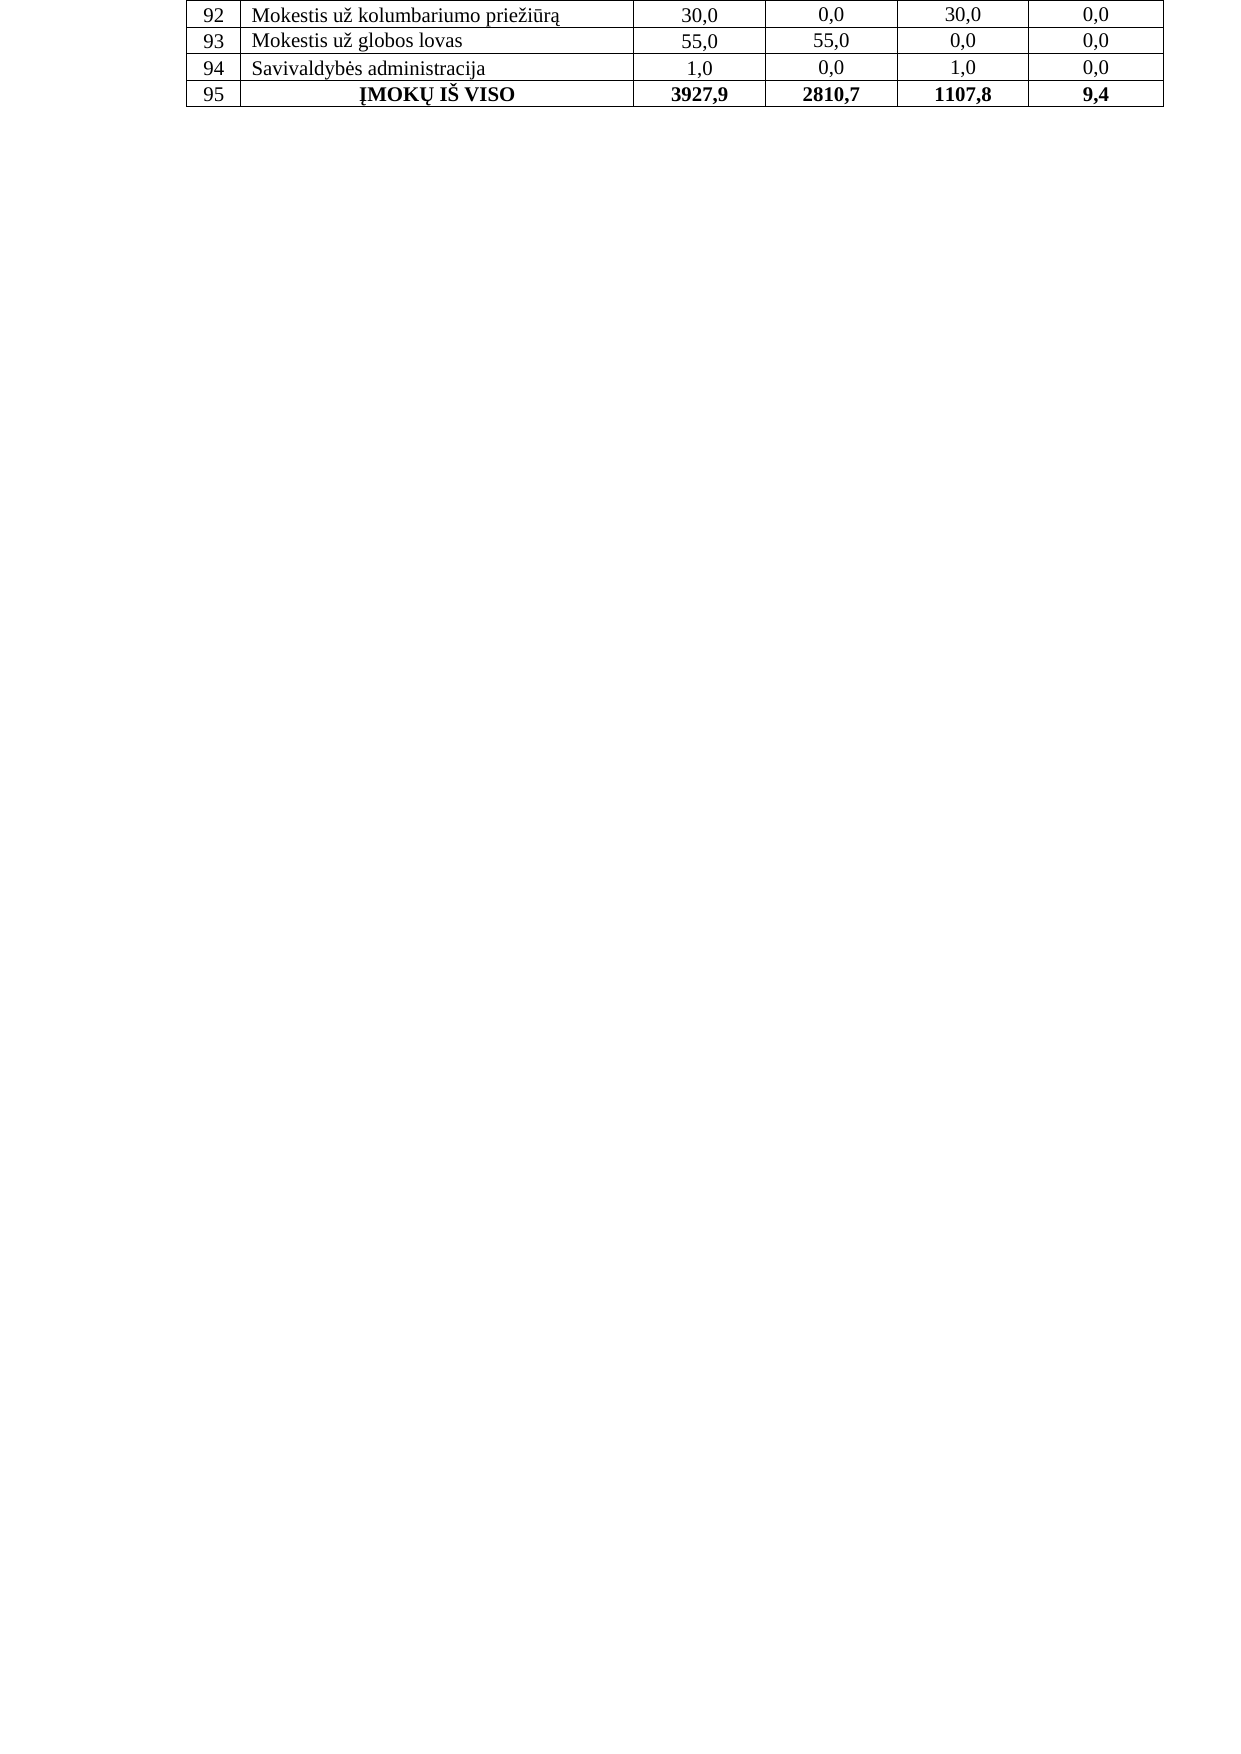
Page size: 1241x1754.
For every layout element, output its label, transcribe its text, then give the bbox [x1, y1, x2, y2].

table_cell 94 [187, 54, 240, 80]
table_cell 0,0 [766, 54, 897, 80]
table_cell 1,0 [634, 54, 765, 80]
table_cell Savivaldybės administracija [241, 54, 633, 80]
table_cell 55,0 [634, 28, 765, 53]
table_cell 55,0 [766, 28, 897, 53]
table_cell 1107,8 [898, 81, 1028, 106]
table_cell Mokestis už kolumbariumo priežiūrą [241, 1, 633, 27]
table_cell 0,0 [1029, 54, 1163, 80]
table_cell 95 [187, 81, 240, 106]
table_cell 30,0 [898, 1, 1028, 27]
table_cell 3927,9 [634, 81, 765, 106]
table_cell 0,0 [1029, 28, 1163, 53]
table_cell 9,4 [1029, 81, 1163, 106]
table_cell ĮMOKŲ IŠ VISO [241, 81, 633, 106]
table_cell 30,0 [634, 1, 765, 27]
table_cell 93 [187, 28, 240, 53]
table_cell Mokestis už globos lovas [241, 28, 633, 53]
table_cell 0,0 [766, 1, 897, 27]
table_cell 2810,7 [766, 81, 897, 106]
table_cell 0,0 [898, 28, 1028, 53]
table_cell 1,0 [898, 54, 1028, 80]
table_cell 92 [187, 1, 240, 27]
table_cell 0,0 [1029, 1, 1163, 27]
